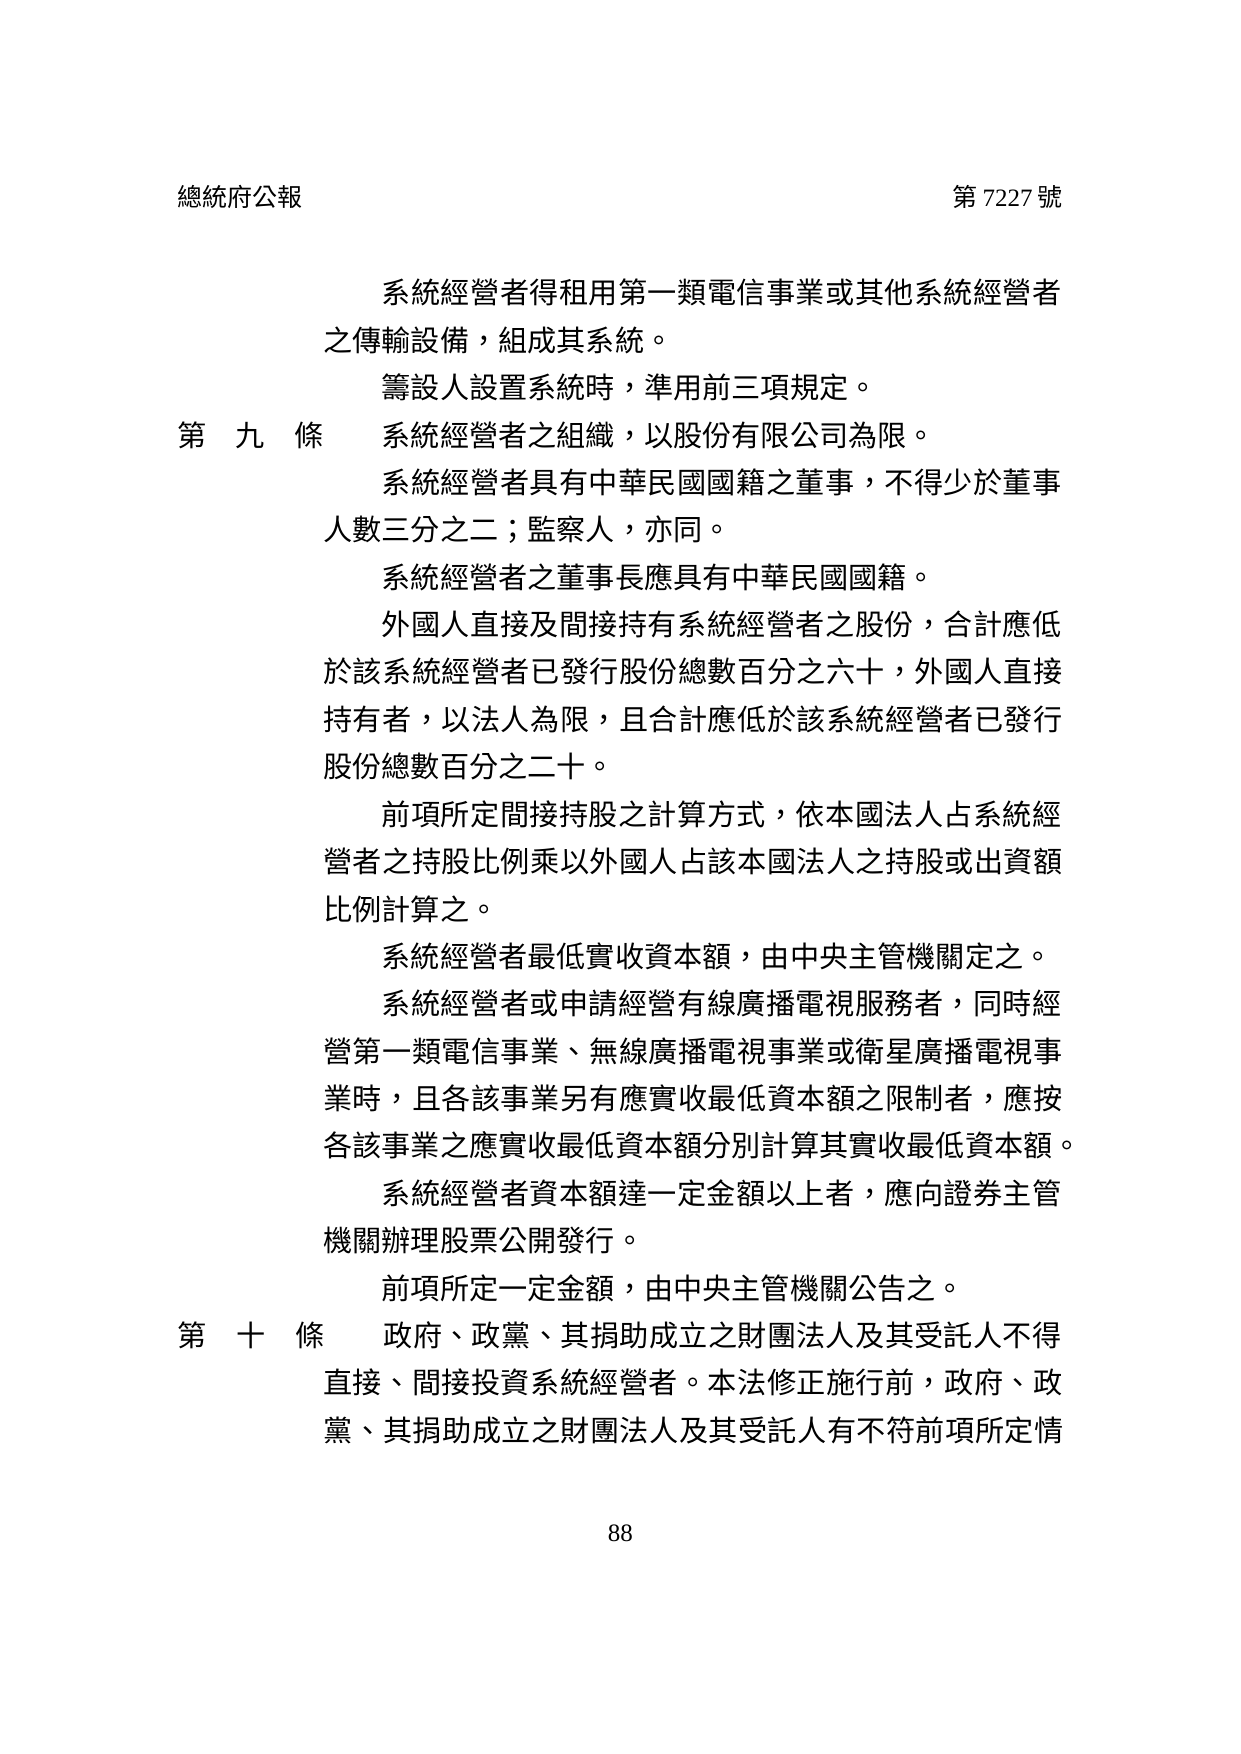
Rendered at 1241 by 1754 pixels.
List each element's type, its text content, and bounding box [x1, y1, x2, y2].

text 前項所定一定金額，由中央主管機關公告之。 [323, 1261, 1063, 1308]
text 系統經營者資本額達一定金額以上者，應向證券主管機關辦理股票公開發行。 [323, 1166, 1063, 1261]
text 籌設人設置系統時，準用前三項規定。 [323, 361, 1063, 408]
text 第 十 條 政府、政黨、其捐助成立之財團法人及其受託人不得直接、間接投資系統經營者。本法修正施行前，政府、政黨、其捐助成立之財團法人及其受託人有不符前項所定情 [177, 1308, 1063, 1451]
text 外國人直接及間接持有系統經營者之股份，合計應低於該系統經營者已發行股份總數百分之六十，外國人直接持有者，以法人為限，且合計應低於該系統經營者已發行股份總數百分之二十。 [323, 598, 1063, 787]
text 系統經營者或申請經營有線廣播電視服務者，同時經營第一類電信事業、無線廣播電視事業或衛星廣播電視事業時，且各該事業另有應實收最低資本額之限制者，應按各該事業之應實收最低資本額分別計算其實收最低資本額。 [323, 977, 1063, 1166]
text 前項所定間接持股之計算方式，依本國法人占系統經營者之持股比例乘以外國人占該本國法人之持股或出資額比例計算之。 [323, 787, 1063, 929]
text 系統經營者具有中華民國國籍之董事，不得少於董事人數三分之二；監察人，亦同。 [323, 455, 1063, 550]
text 系統經營者最低實收資本額，由中央主管機關定之。 [323, 929, 1063, 977]
text 系統經營者得租用第一類電信事業或其他系統經營者之傳輸設備，組成其系統。 [323, 266, 1063, 361]
text 系統經營者之董事長應具有中華民國國籍。 [323, 550, 1063, 598]
text 第 九 條 系統經營者之組織，以股份有限公司為限。 [177, 408, 1063, 455]
